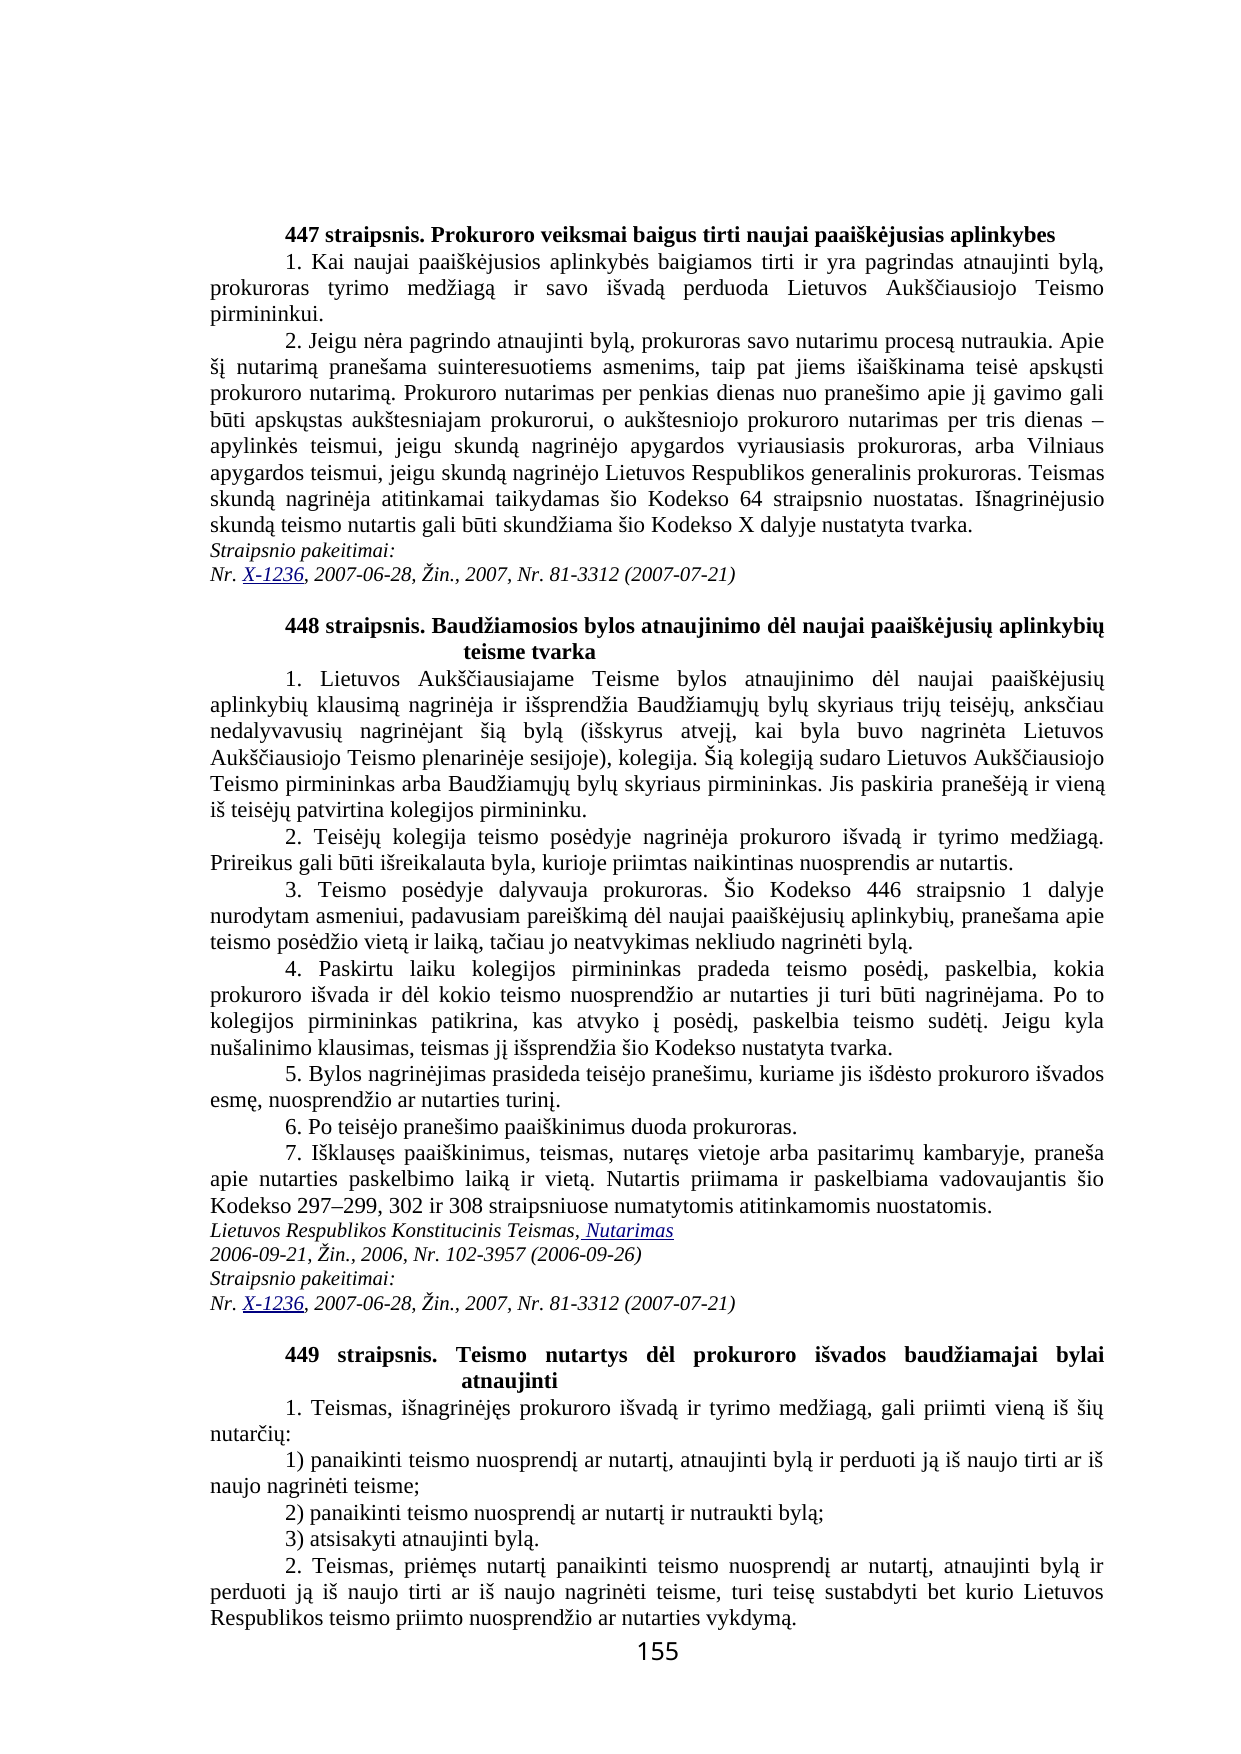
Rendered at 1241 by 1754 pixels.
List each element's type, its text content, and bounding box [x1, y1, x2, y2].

text 5. Bylos nagrinėjimas prasideda teisėjo pranešimu, kuriame jis išdėsto prokuroro išvados esmę, nuosprendžio ar nutarties turinį. [210, 1060, 1106, 1113]
text 2. Jeigu nėra pagrindo atnaujinti bylą, prokuroras savo nutarimu procesą nutraukia. Apie šį nutarimą pranešama suinteresuotiems asmenims, taip pat jiems išaiškinama teisė apskųsti prokuroro nutarimą. Prokuroro nutarimas per penkias dienas nuo pranešimo apie jį gavimo gali būti apskųstas aukštesniajam prokurorui, o aukštesniojo prokuroro nutarimas per tris dienas – apylinkės teismui, jeigu skundą nagrinėjo apygardos vyriausiasis prokuroras, arba Vilniaus apygardos teismui, jeigu skundą nagrinėjo Lietuvos Respublikos generalinis prokuroras. Teismas skundą nagrinėja atitinkamai taikydamas šio Kodekso 64 straipsnio nuostatas. Išnagrinėjusio skundą teismo nutartis gali būti skundžiama šio Kodekso X dalyje nustatyta tvarka. [210, 327, 1106, 538]
text Nr. X-1236, 2007-06-28, Žin., 2007, Nr. 81-3312 (2007-07-21) [210, 562, 1106, 586]
text 6. Po teisėjo pranešimo paaiškinimus duoda prokuroras. [210, 1113, 1106, 1139]
text Lietuvos Respublikos Konstitucinis Teismas, Nutarimas [210, 1218, 1106, 1242]
text Straipsnio pakeitimai: [210, 538, 1106, 562]
text 3) atsisakyti atnaujinti bylą. [210, 1525, 1106, 1552]
text 449 straipsnis. Teismo nutartys dėl prokuroro išvados baudžiamajai bylai atnaujinti [285, 1341, 1106, 1393]
text 2006-09-21, Žin., 2006, Nr. 102-3957 (2006-09-26) [210, 1242, 1106, 1266]
text 1. Lietuvos Aukščiausiajame Teisme bylos atnaujinimo dėl naujai paaiškėjusių aplinkybių klausimą nagrinėja ir išsprendžia Baudžiamųjų bylų skyriaus trijų teisėjų, anksčiau nedalyvavusių nagrinėjant šią bylą (išskyrus atvejį, kai byla buvo nagrinėta Lietuvos Aukščiausiojo Teismo plenarinėje sesijoje), kolegija. Šią kolegiją sudaro Lietuvos Aukščiausiojo Teismo pirmininkas arba Baudžiamųjų bylų skyriaus pirmininkas. Jis paskiria pranešėją ir vieną iš teisėjų patvirtina kolegijos pirmininku. [210, 665, 1106, 823]
text 3. Teismo posėdyje dalyvauja prokuroras. Šio Kodekso 446 straipsnio 1 dalyje nurodytam asmeniui, padavusiam pareiškimą dėl naujai paaiškėjusių aplinkybių, pranešama apie teismo posėdžio vietą ir laiką, tačiau jo neatvykimas nekliudo nagrinėti bylą. [210, 876, 1106, 955]
text 2. Teisėjų kolegija teismo posėdyje nagrinėja prokuroro išvadą ir tyrimo medžiagą. Prireikus gali būti išreikalauta byla, kurioje priimtas naikintinas nuosprendis ar nutartis. [210, 823, 1106, 876]
text Nr. X-1236, 2007-06-28, Žin., 2007, Nr. 81-3312 (2007-07-21) [210, 1290, 1106, 1314]
text 2. Teismas, priėmęs nutartį panaikinti teismo nuosprendį ar nutartį, atnaujinti bylą ir perduoti ją iš naujo tirti ar iš naujo nagrinėti teisme, turi teisę sustabdyti bet kurio Lietuvos Respublikos teismo priimto nuosprendžio ar nutarties vykdymą. [210, 1552, 1106, 1631]
text 2) panaikinti teismo nuosprendį ar nutartį ir nutraukti bylą; [210, 1499, 1106, 1525]
text 1. Teismas, išnagrinėjęs prokuroro išvadą ir tyrimo medžiagą, gali priimti vieną iš šių nutarčių: [210, 1393, 1106, 1446]
text 448 straipsnis. Baudžiamosios bylos atnaujinimo dėl naujai paaiškėjusių aplinkybių teisme tvarka [285, 612, 1106, 665]
text 7. Išklausęs paaiškinimus, teismas, nutaręs vietoje arba pasitarimų kambaryje, praneša apie nutarties paskelbimo laiką ir vietą. Nutartis priimama ir paskelbiama vadovaujantis šio Kodekso 297–299, 302 ir 308 straipsniuose numatytomis atitinkamomis nuostatomis. [210, 1139, 1106, 1218]
text Straipsnio pakeitimai: [210, 1266, 1106, 1290]
text 4. Paskirtu laiku kolegijos pirmininkas pradeda teismo posėdį, paskelbia, kokia prokuroro išvada ir dėl kokio teismo nuosprendžio ar nutarties ji turi būti nagrinėjama. Po to kolegijos pirmininkas patikrina, kas atvyko į posėdį, paskelbia teismo sudėtį. Jeigu kyla nušalinimo klausimas, teismas jį išsprendžia šio Kodekso nustatyta tvarka. [210, 955, 1106, 1060]
text 447 straipsnis. Prokuroro veiksmai baigus tirti naujai paaiškėjusias aplinkybes [285, 221, 1106, 248]
text 1) panaikinti teismo nuosprendį ar nutartį, atnaujinti bylą ir perduoti ją iš naujo tirti ar iš naujo nagrinėti teisme; [210, 1446, 1106, 1499]
text 1. Kai naujai paaiškėjusios aplinkybės baigiamos tirti ir yra pagrindas atnaujinti bylą, prokuroras tyrimo medžiagą ir savo išvadą perduoda Lietuvos Aukščiausiojo Teismo pirmininkui. [210, 248, 1106, 327]
